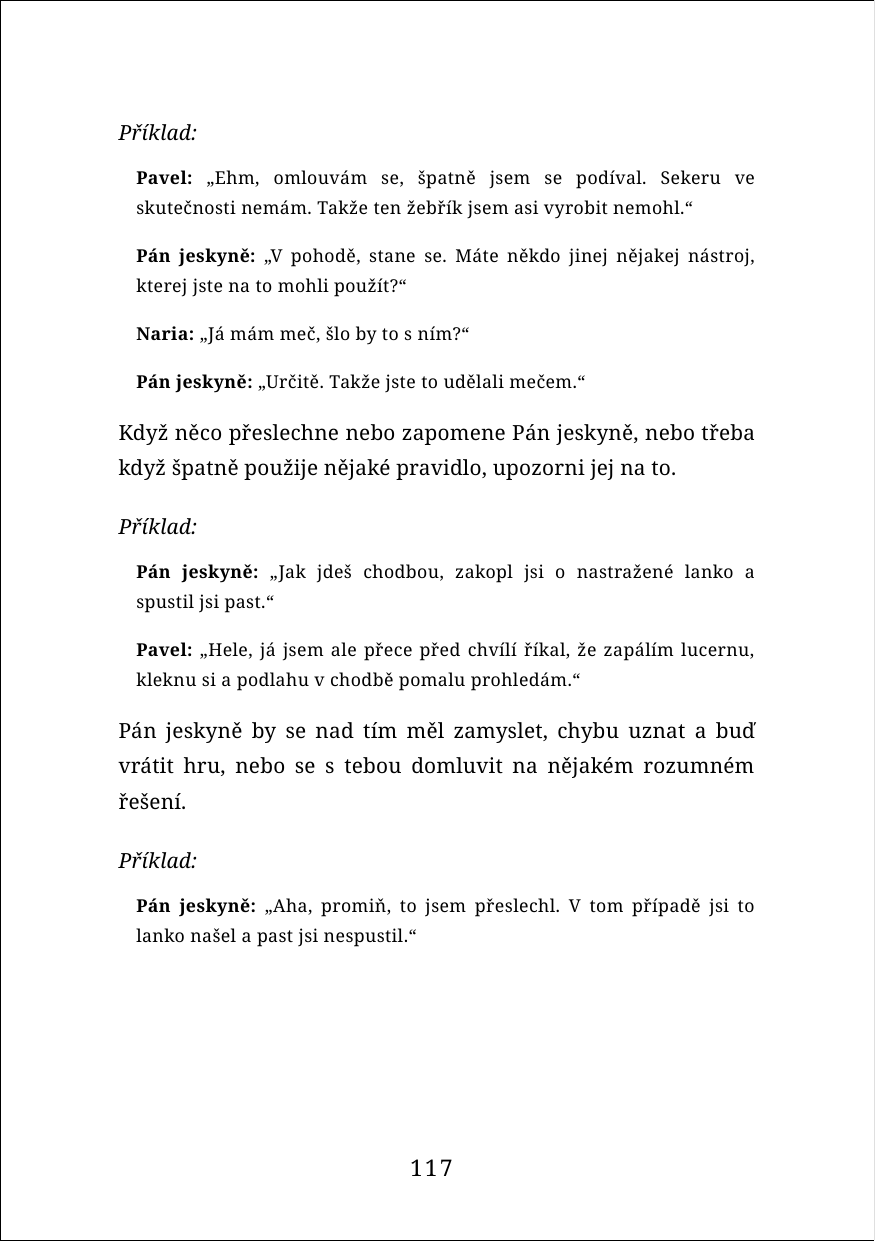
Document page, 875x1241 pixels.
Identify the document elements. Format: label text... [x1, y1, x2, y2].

text Pán jeskyně: „V pohodě, stane se. Máte někdo jinej nějakej nástroj, kterej jste na to mohli použít?“ [136, 244, 756, 298]
text Když něco přeslechne nebo zapomene Pán jeskyně, nebo třeba když špatně použije nějaké pravidlo, upozorni jej na to. [118, 418, 756, 482]
text Pán jeskyně: „Aha, promiň, to jsem přeslechl. V tom případě jsi to lanko našel a past jsi nespustil.“ [136, 893, 756, 948]
text Pán jeskyně by se nad tím měl zamyslet, chybu uznat a buď vrátit hru, nebo se s tebou domluvit na nějakém rozumném řešení. [118, 716, 756, 815]
text Pán jeskyně: „Určitě. Takže jste to udělali mečem.“ [136, 370, 756, 394]
text Naria: „Já mám meč, šlo by to s ním?“ [136, 322, 756, 346]
text Pavel: „Hele, já jsem ale přece před chvílí říkal, že zapálím lucernu, kleknu si a podlahu v chodbě pomalu prohledám.“ [136, 638, 756, 692]
text Příklad: [118, 512, 756, 541]
text Pavel: „Ehm, omlouvám se, špatně jsem se podíval. Sekeru ve skutečnosti nemám. Takže ten žebřík jsem asi vyrobit nemohl.“ [136, 166, 756, 220]
text Pán jeskyně: „Jak jdeš chodbou, zakopl jsi o nastražené lanko a spustil jsi past.“ [136, 559, 756, 614]
text Příklad: [118, 846, 756, 874]
text Příklad: [118, 118, 756, 147]
